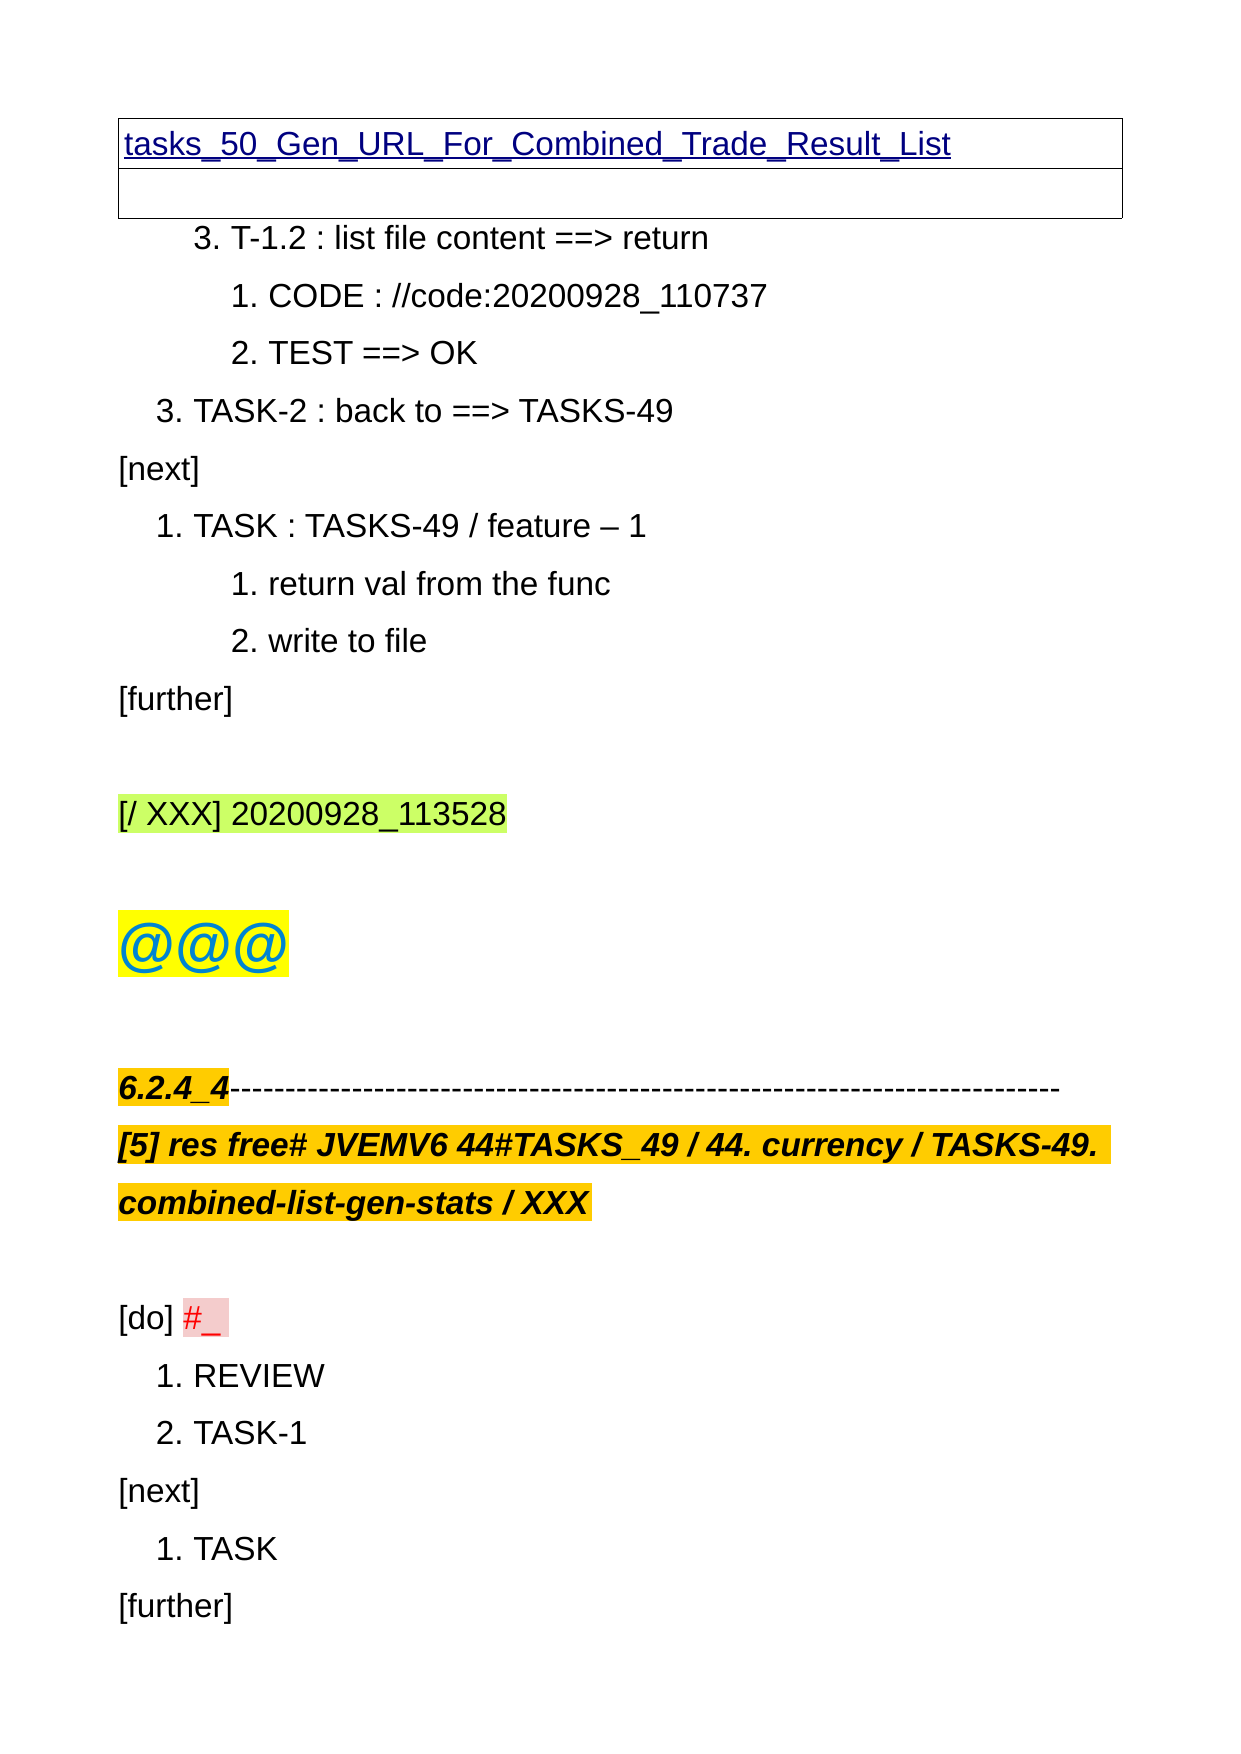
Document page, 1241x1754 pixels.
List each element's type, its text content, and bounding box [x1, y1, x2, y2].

list TASK-1 [156, 1413, 1122, 1452]
list return val from the func [231, 564, 1122, 602]
text @@@ [118, 909, 1122, 977]
text [further] [118, 679, 1122, 717]
text 6.2.4_4--------------------------------------------------------------------------- [118, 1068, 1122, 1106]
table_header tasks_50_Gen_URL_For_Combined_Trade_Result_List [119, 119, 1122, 168]
table_cell [119, 169, 1122, 218]
list T-1.2 : list file content ==> return [193, 219, 1122, 257]
text [next] [118, 1471, 1122, 1509]
list TEST ==> OK [231, 333, 1122, 372]
text [next] [118, 449, 1122, 487]
list CODE : //code:20200928_110737 [231, 276, 1122, 314]
list TASK [156, 1528, 1122, 1567]
list TASK : TASKS-49 / feature – 1 [156, 506, 1122, 545]
text [do] #_ [118, 1298, 1122, 1337]
text [/ XXX] 20200928_113528 [118, 737, 1122, 833]
text [further] [118, 1586, 1122, 1624]
list write to file [231, 621, 1122, 660]
text [5] res free# JVEMV6 44#TASKS_49 / 44. currency / TASKS-49. combined-list-gen-stats / XXX [118, 1125, 1122, 1221]
list REVIEW [156, 1356, 1122, 1394]
list TASK-2 : back to ==> TASKS-49 [156, 391, 1122, 429]
